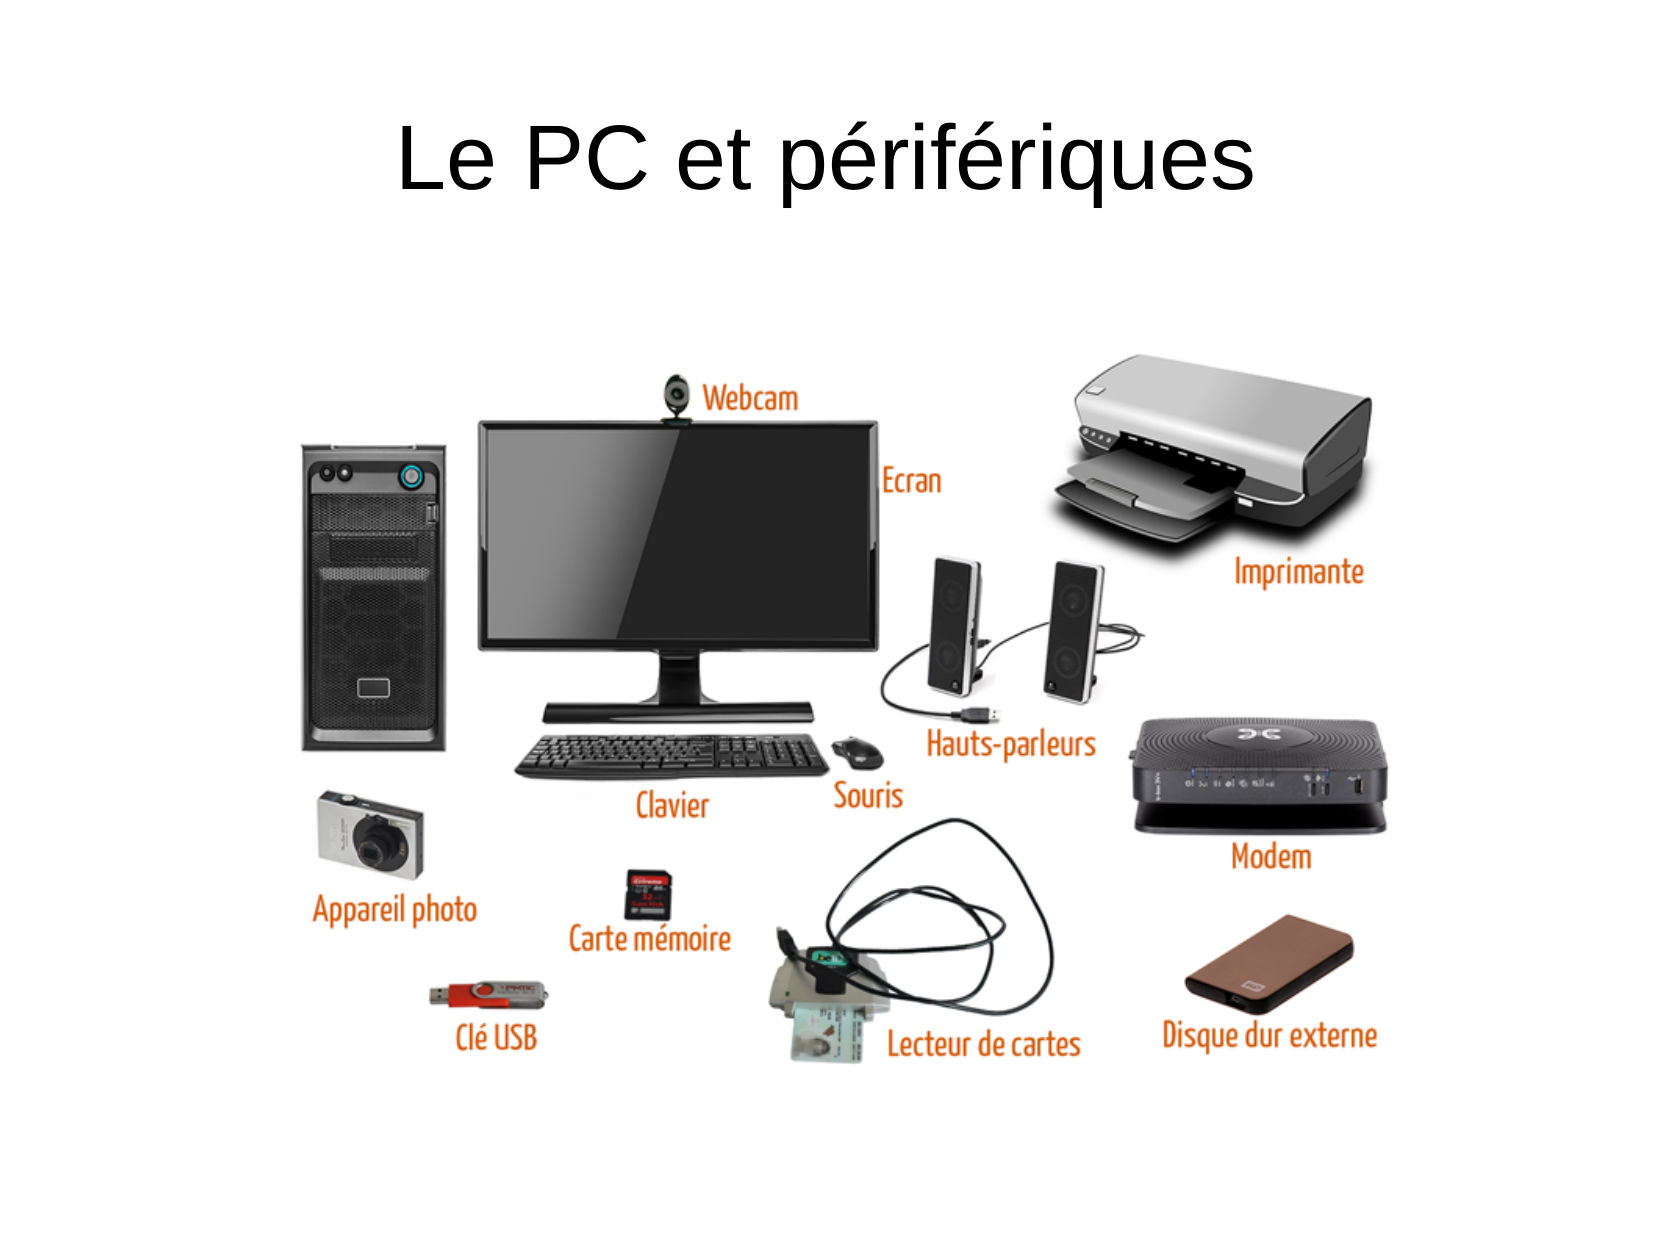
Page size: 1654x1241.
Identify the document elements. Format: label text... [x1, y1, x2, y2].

picture [248, 333, 1405, 1089]
title Le PC et périfériques [82, 49, 1571, 257]
